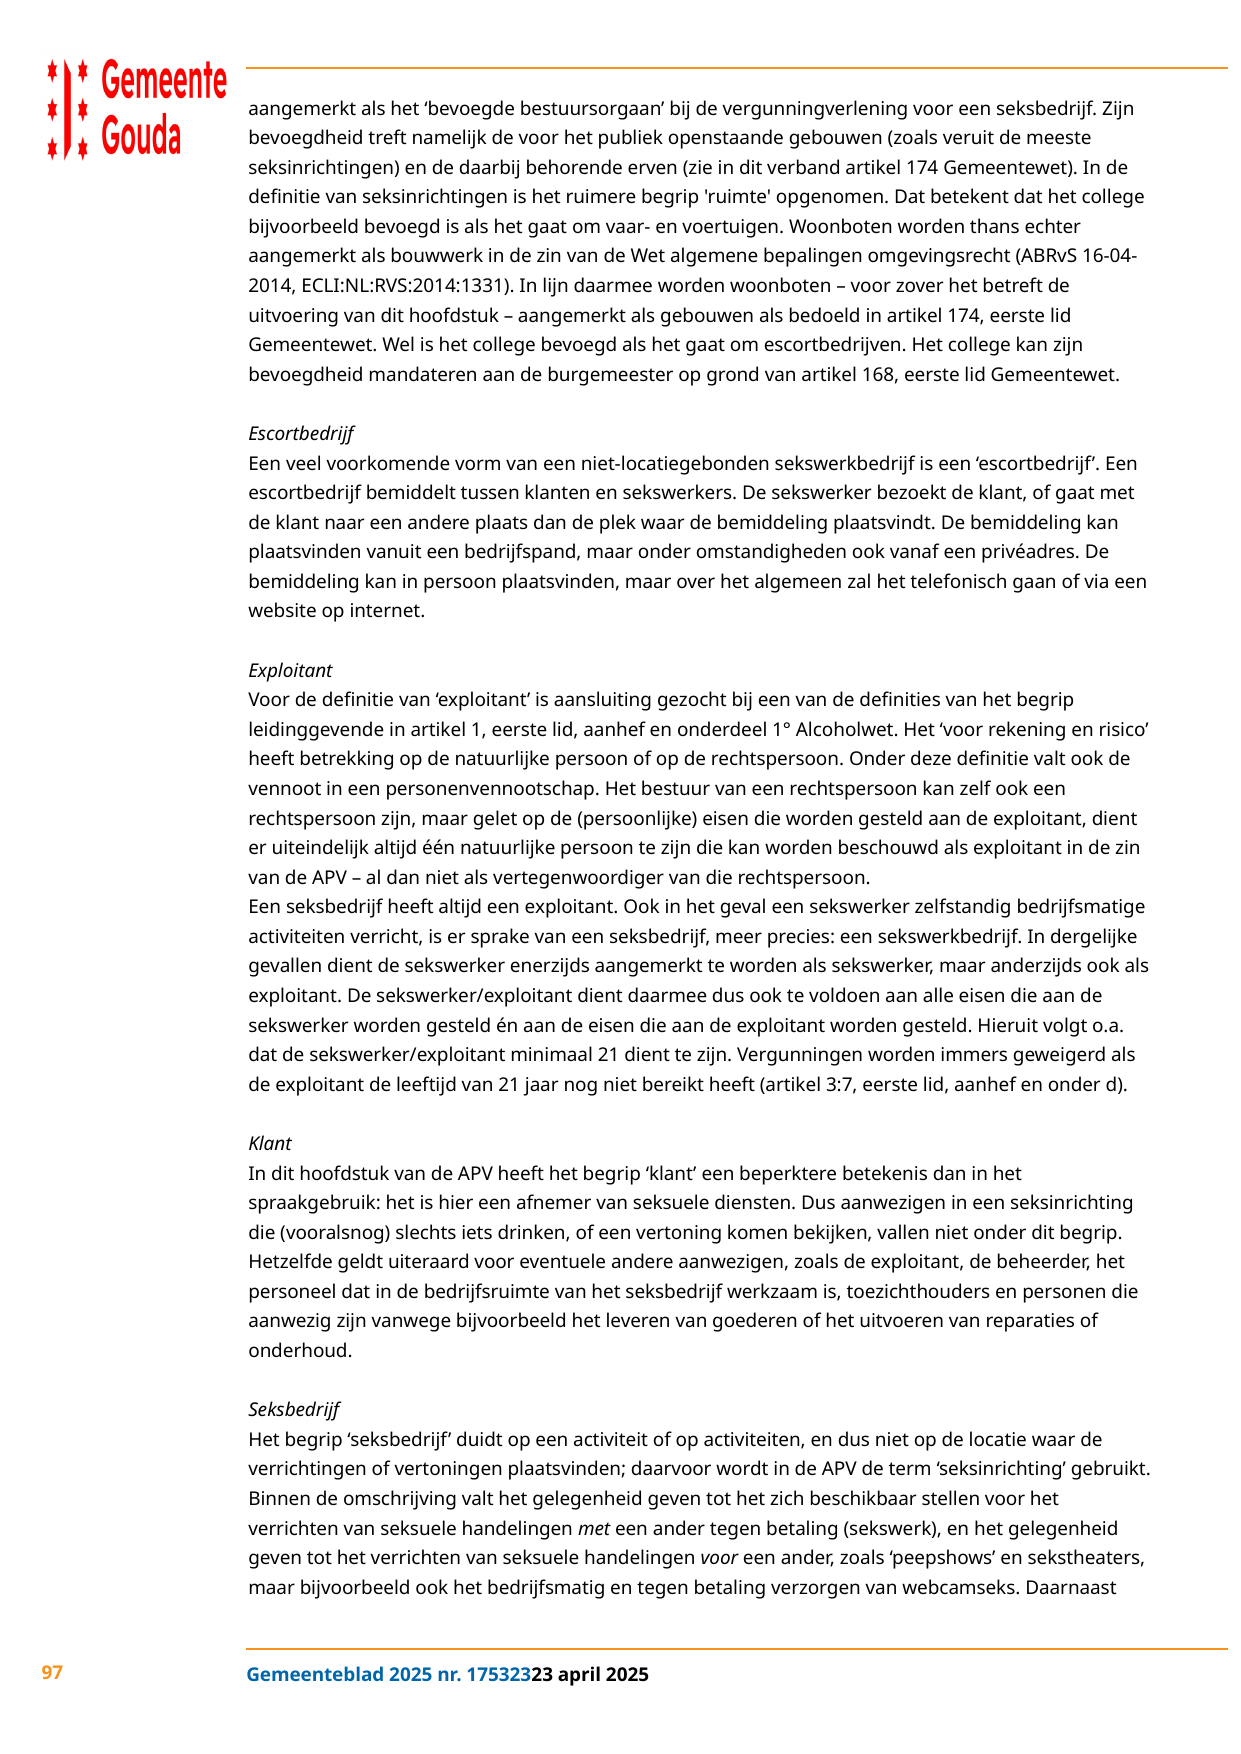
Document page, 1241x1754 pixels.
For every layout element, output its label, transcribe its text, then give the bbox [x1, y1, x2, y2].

text Het begrip ‘seksbedrijf’ duidt op een activiteit of op activiteiten, en dus niet op de locatie waar de verrichtingen of vertoningen plaatsvinden; daarvoor wordt in de APV de term ‘seksinrichting’ gebruikt. Binnen de omschrijving valt het gelegenheid geven tot het zich beschikbaar stellen voor het verrichten van seksuele handelingen met een ander tegen betaling (sekswerk), en het gelegenheid geven tot het verrichten van seksuele handelingen voor een ander, zoals ‘peepshows’ en sekstheaters, maar bijvoorbeeld ook het bedrijfsmatig en tegen betaling verzorgen van webcamseks. Daarnaast [248, 1426, 1152, 1600]
text Klant [248, 1130, 1152, 1156]
picture [41, 47, 231, 172]
text Een seksbedrijf heeft altijd een exploitant. Ook in het geval een sekswerker zelfstandig bedrijfsmatige activiteiten verricht, is er sprake van een seksbedrijf, meer precies: een sekswerkbedrijf. In dergelijke gevallen dient de sekswerker enerzijds aangemerkt te worden als sekswerker, maar anderzijds ook als exploitant. De sekswerker/exploitant dient daarmee dus ook te voldoen aan alle eisen die aan de sekswerker worden gesteld én aan de eisen die aan de exploitant worden gesteld. Hieruit volgt o.a. dat de sekswerker/exploitant minimaal 21 dient te zijn. Vergunningen worden immers geweigerd als de exploitant de leeftijd van 21 jaar nog niet bereikt heeft (artikel 3:7, eerste lid, aanhef en onder d). [248, 893, 1152, 1097]
text aangemerkt als het ‘bevoegde bestuursorgaan’ bij de vergunningverlening voor een seksbedrijf. Zijn bevoegdheid treft namelijk de voor het publiek openstaande gebouwen (zoals veruit de meeste seksinrichtingen) en de daarbij behorende erven (zie in dit verband artikel 174 Gemeentewet). In de definitie van seksinrichtingen is het ruimere begrip 'ruimte' opgenomen. Dat betekent dat het college bijvoorbeeld bevoegd is als het gaat om vaar- en voertuigen. Woonboten worden thans echter aangemerkt als bouwwerk in de zin van de Wet algemene bepalingen omgevingsrecht (ABRvS 16-04-2014, ECLI:NL:RVS:2014:1331). In lijn daarmee worden woonboten – voor zover het betreft de uitvoering van dit hoofdstuk – aangemerkt als gebouwen als bedoeld in artikel 174, eerste lid Gemeentewet. Wel is het college bevoegd als het gaat om escortbedrijven. Het college kan zijn bevoegdheid mandateren aan de burgemeester op grond van artikel 168, eerste lid Gemeentewet. [248, 95, 1152, 387]
text Exploitant [248, 657, 1152, 683]
text Seksbedrijf [248, 1396, 1152, 1422]
text In dit hoofdstuk van de APV heeft het begrip ‘klant’ een beperktere betekenis dan in het spraakgebruik: het is hier een afnemer van seksuele diensten. Dus aanwezigen in een seksinrichting die (vooralsnog) slechts iets drinken, of een vertoning komen bekijken, vallen niet onder dit begrip. Hetzelfde geldt uiteraard voor eventuele andere aanwezigen, zoals de exploitant, de beheerder, het personeel dat in de bedrijfsruimte van het seksbedrijf werkzaam is, toezichthouders en personen die aanwezig zijn vanwege bijvoorbeeld het leveren van goederen of het uitvoeren van reparaties of onderhoud. [248, 1160, 1152, 1363]
text Een veel voorkomende vorm van een niet-locatiegebonden sekswerkbedrijf is een ‘escortbedrijf’. Een escortbedrijf bemiddelt tussen klanten en sekswerkers. De sekswerker bezoekt de klant, of gaat met de klant naar een andere plaats dan de plek waar de bemiddeling plaatsvindt. De bemiddeling kan plaatsvinden vanuit een bedrijfspand, maar onder omstandigheden ook vanaf een privéadres. De bemiddeling kan in persoon plaatsvinden, maar over het algemeen zal het telefonisch gaan of via een website op internet. [248, 450, 1152, 623]
text Voor de definitie van ‘exploitant’ is aansluiting gezocht bij een van de definities van het begrip leidinggevende in artikel 1, eerste lid, aanhef en onderdeel 1° Alcoholwet. Het ‘voor rekening en risico’ heeft betrekking op de natuurlijke persoon of op de rechtspersoon. Onder deze definitie valt ook de vennoot in een personenvennootschap. Het bestuur van een rechtspersoon kan zelf ook een rechtspersoon zijn, maar gelet op de (persoonlijke) eisen die worden gesteld aan de exploitant, dient er uiteindelijk altijd één natuurlijke persoon te zijn die kan worden beschouwd als exploitant in de zin van de APV – al dan niet als vertegenwoordiger van die rechtspersoon. [248, 686, 1152, 890]
text Escortbedrijf [248, 420, 1152, 446]
